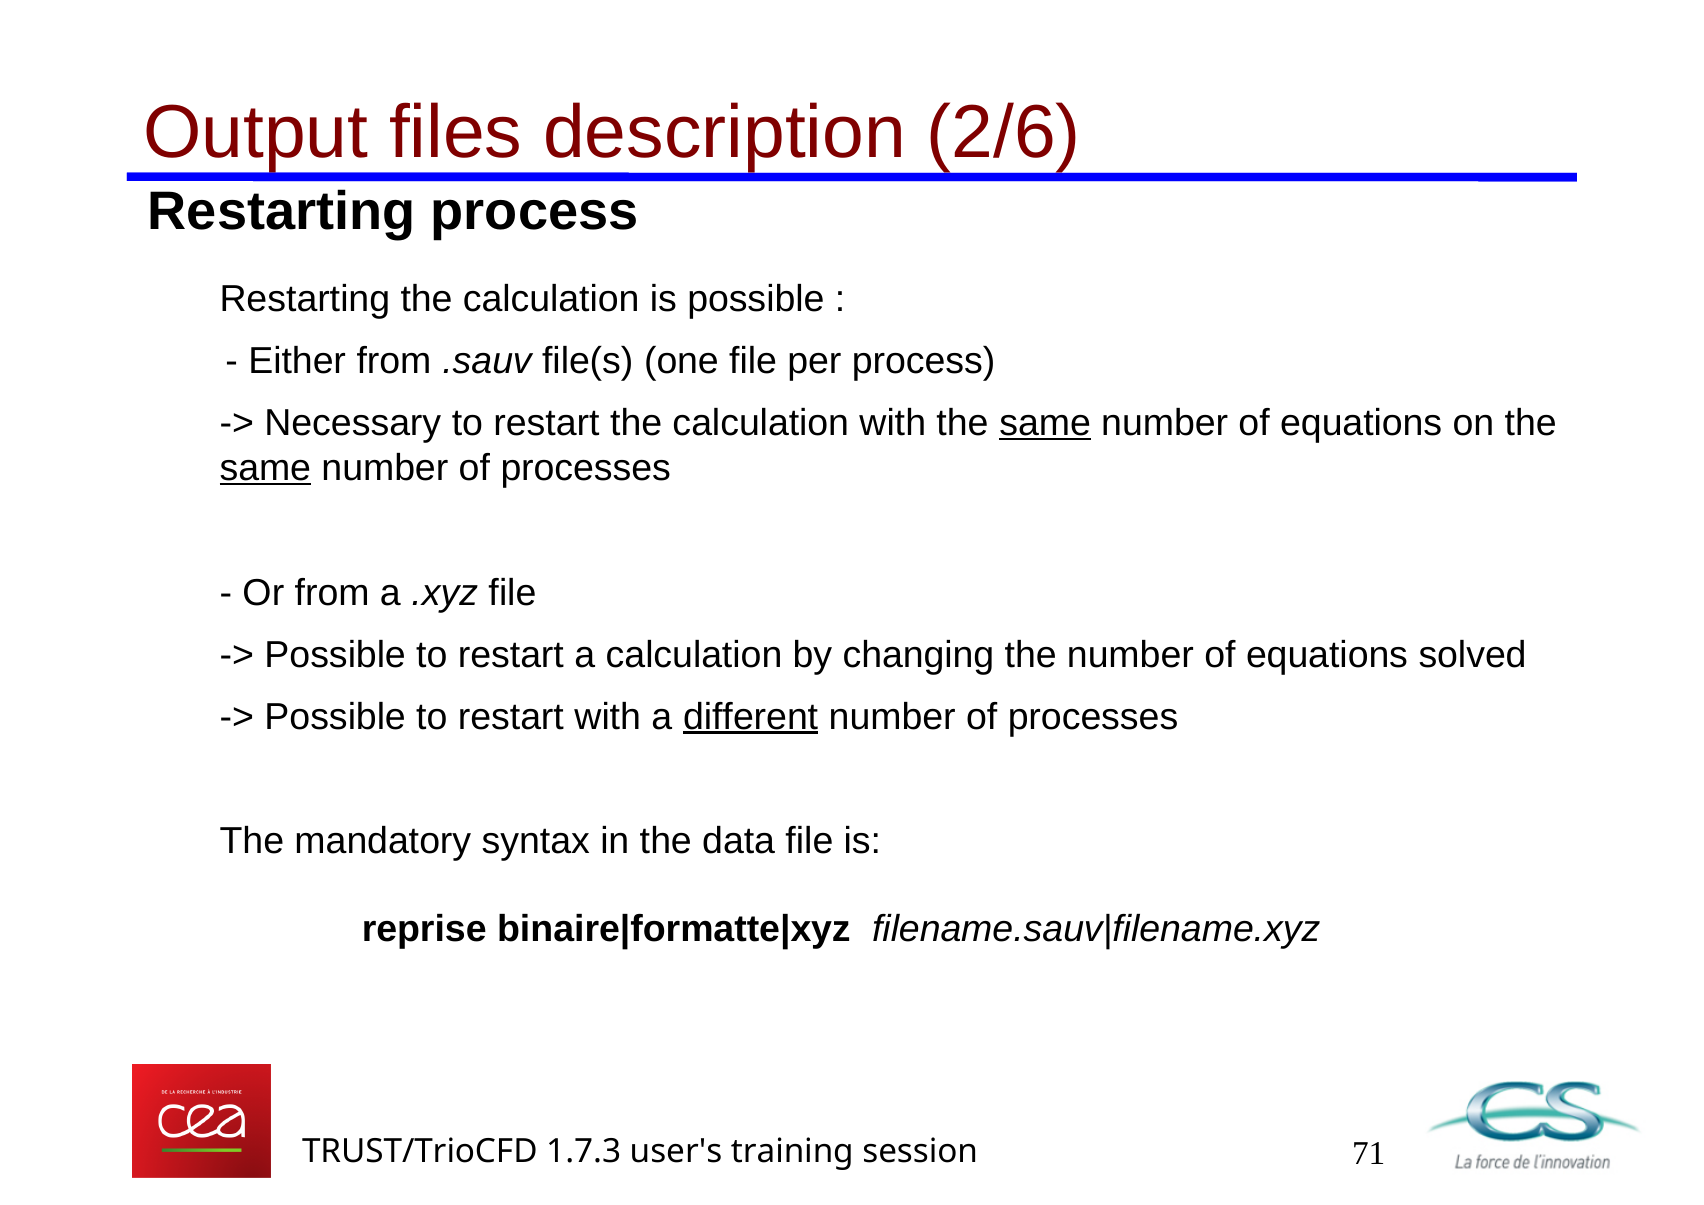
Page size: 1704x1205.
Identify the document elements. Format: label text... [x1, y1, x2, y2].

title Output files description (2/6) [127, 39, 1576, 172]
picture [132, 1064, 271, 1178]
list Restarting process [131, 174, 1580, 280]
picture [1423, 1072, 1648, 1179]
list Restarting the calculation is possible : - Either from .sauv file(s) (one file per process) -> Necessary to restart the calculation with the same number of equations on the same number of processes - Or from a .xyz file -> Possible to restart a calculation by changing the number of equations solved -> Possible to restart with a different number of processes The mandatory syntax in the data file is: reprise binaire|formatte|xyz filename.sauv|filename.xyz [147, 203, 1596, 958]
